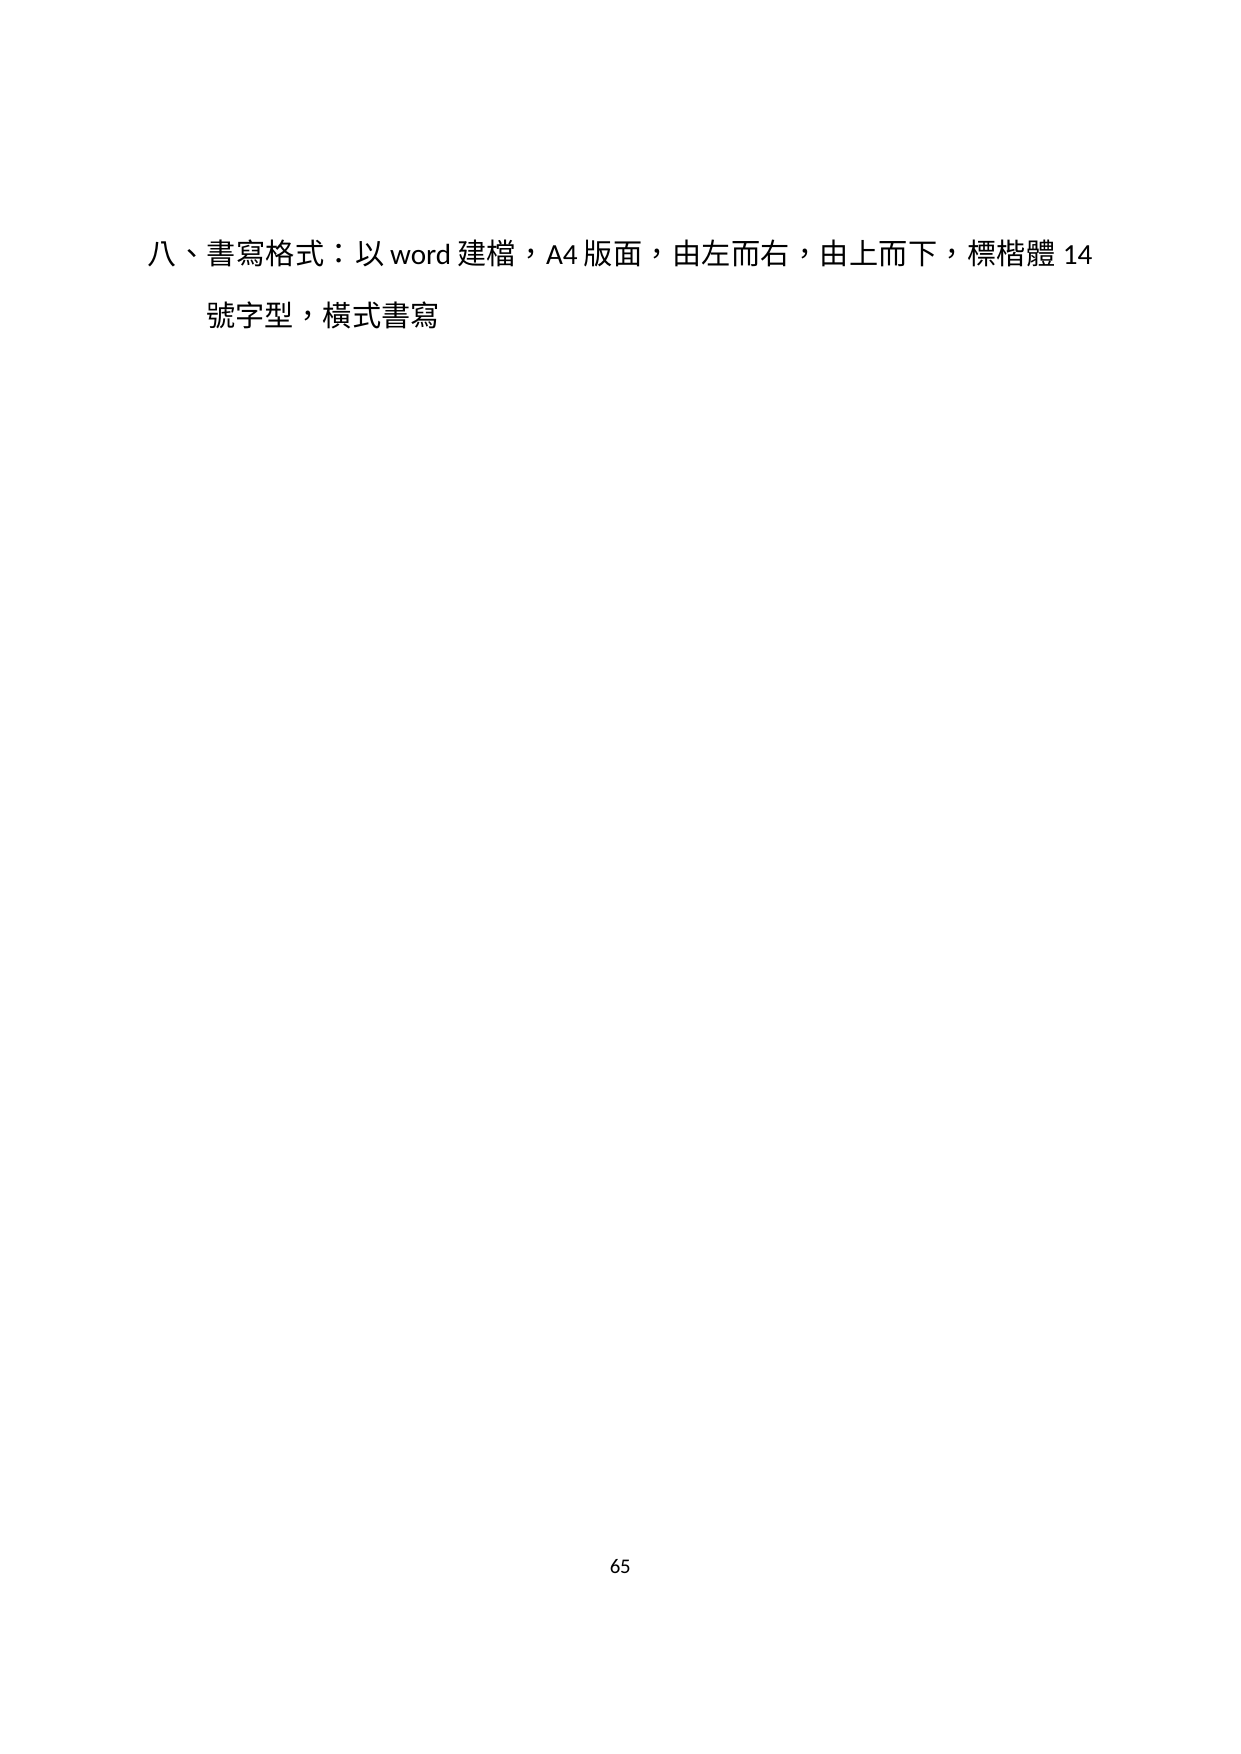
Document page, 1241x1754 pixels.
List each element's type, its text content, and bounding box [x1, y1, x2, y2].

text 八、書寫格式：以word建檔，A4版面，由左而右，由上而下，標楷體14號字型，橫式書寫 [148, 210, 1092, 335]
